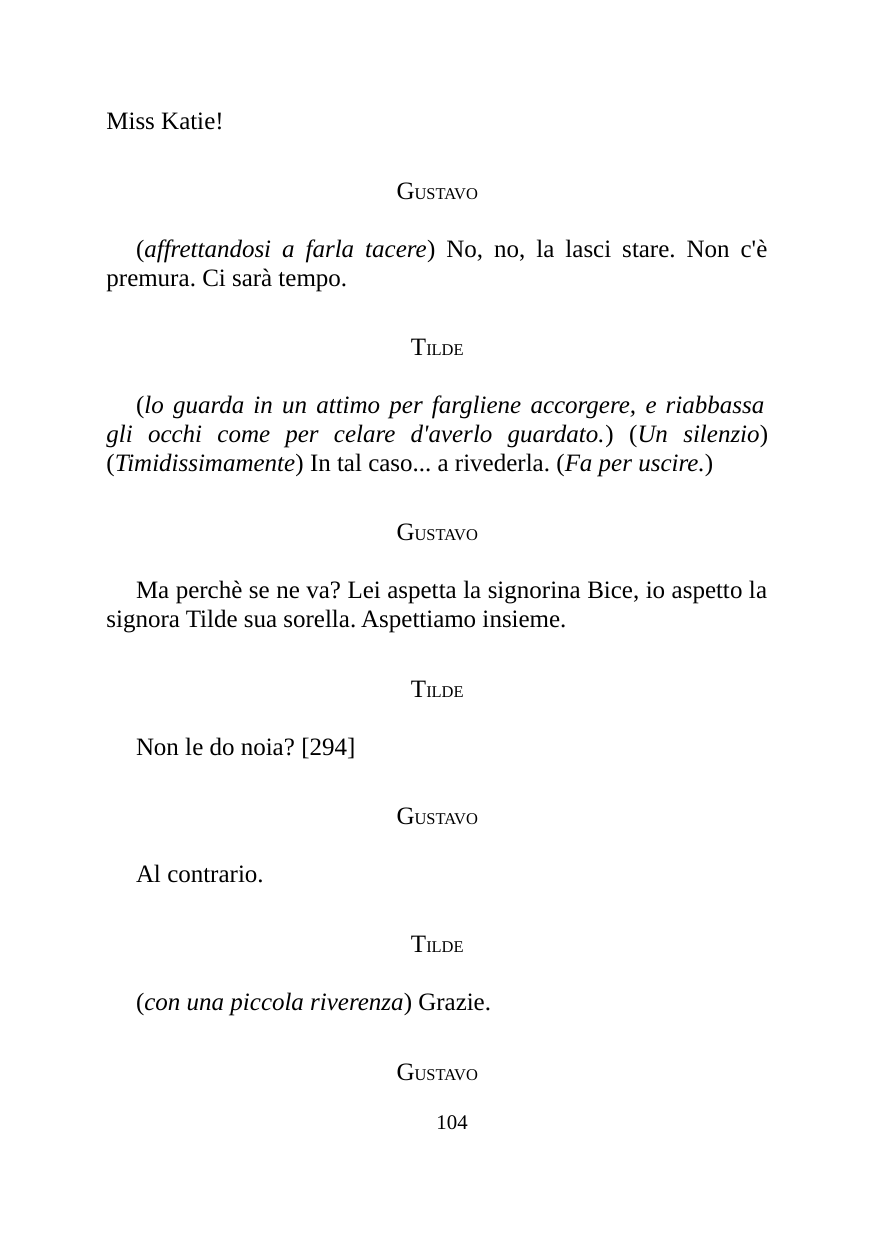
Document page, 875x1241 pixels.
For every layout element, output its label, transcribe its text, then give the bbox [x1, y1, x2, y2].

text (con una piccola riverenza) Grazie. [106, 987, 768, 1016]
text Tilde [106, 332, 768, 361]
text Tilde [106, 929, 768, 958]
text Gustavo [106, 1057, 768, 1085]
text Al contrario. [106, 859, 768, 888]
text Gustavo [106, 517, 768, 546]
text (affrettandosi a farla tacere) No, no, la lasci stare. Non c'è premura. Ci sarà tempo. [106, 234, 768, 291]
text (lo guarda in un attimo per fargliene accorgere, e riabbassa gli occhi come per celare d'averlo guardato.) (Un silenzio) (Timidissimamente) In tal caso... a rivederla. (Fa per uscire.) [106, 390, 768, 476]
text Gustavo [106, 176, 768, 205]
text Gustavo [106, 801, 768, 830]
text Miss Katie! [106, 106, 768, 135]
text Non le do noia? [294] [106, 732, 768, 760]
text Tilde [106, 674, 768, 702]
text Ma perchè se ne va? Lei aspetta la signorina Bice, io aspetto la signora Tilde sua sorella. Aspettiamo insieme. [106, 575, 768, 633]
